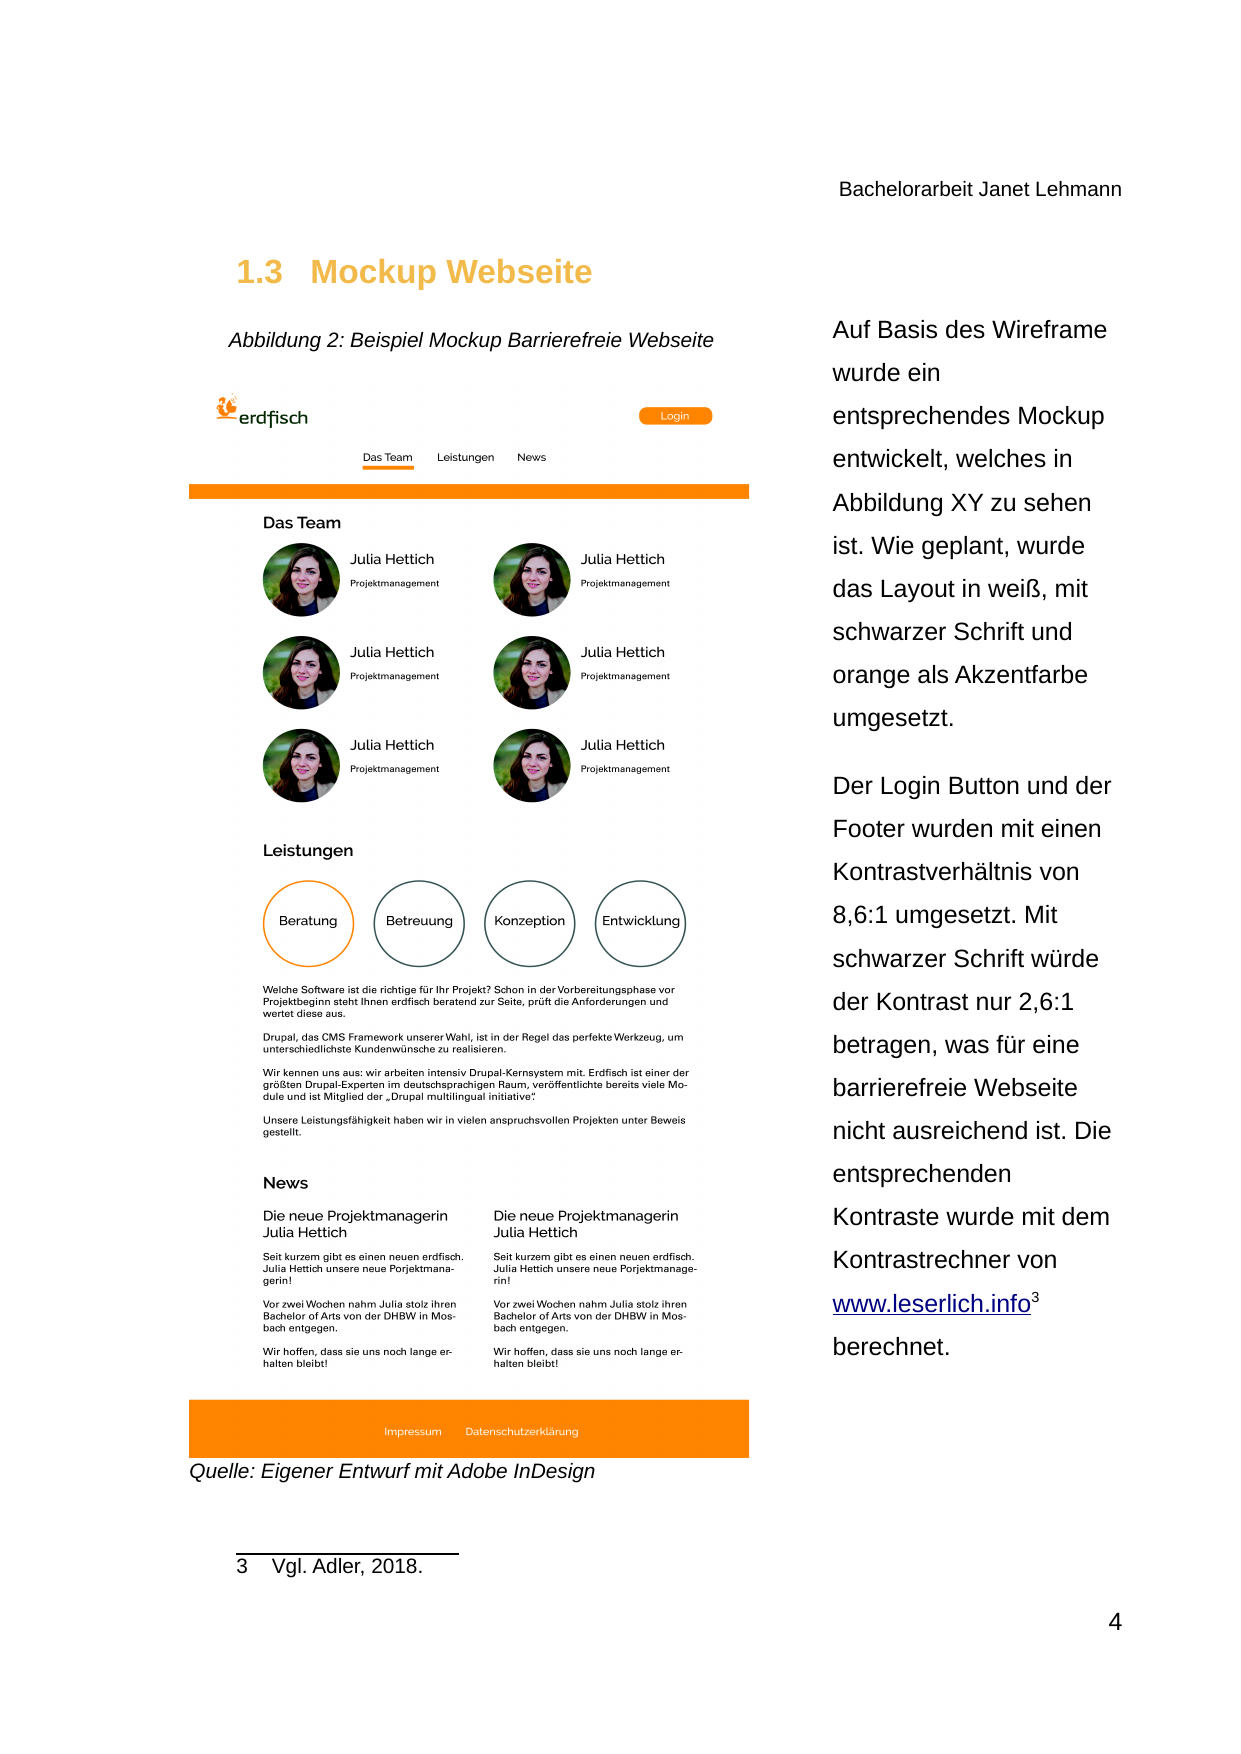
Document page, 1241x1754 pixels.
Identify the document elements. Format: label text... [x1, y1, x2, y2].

text Auf Basis des Wireframe wurde ein entsprechendes Mockup entwickelt, welches in Abbildung XY zu sehen ist. Wie geplant, wurde das Layout in weiß, mit schwarzer Schrift und orange als Akzentfarbe umgesetzt. [228, 303, 1122, 1502]
text Abbildung 2: Beispiel Mockup Barrierefreie Webseite [228, 328, 736, 352]
text Der Login Button und der Footer wurden mit einen Kontrastverhältnis von 8,6:1 umgesetzt. Mit schwarzer Schrift würde der Kontrast nur 2,6:1 betragen, was für eine barrierefreie Webseite nicht ausreichend ist. Die entsprechenden Kontraste wurde mit dem Kontrastrechner von www.leserlich.info berechnet. [832, 771, 1122, 1360]
text [189, 359, 761, 371]
text Quelle: Eigener Entwurf mit Adobe InDesign [189, 1458, 761, 1482]
subtitle Mockup Webseite [236, 251, 1122, 290]
text Vgl. Adler, 2018. [236, 1554, 1122, 1578]
picture [189, 371, 750, 1458]
